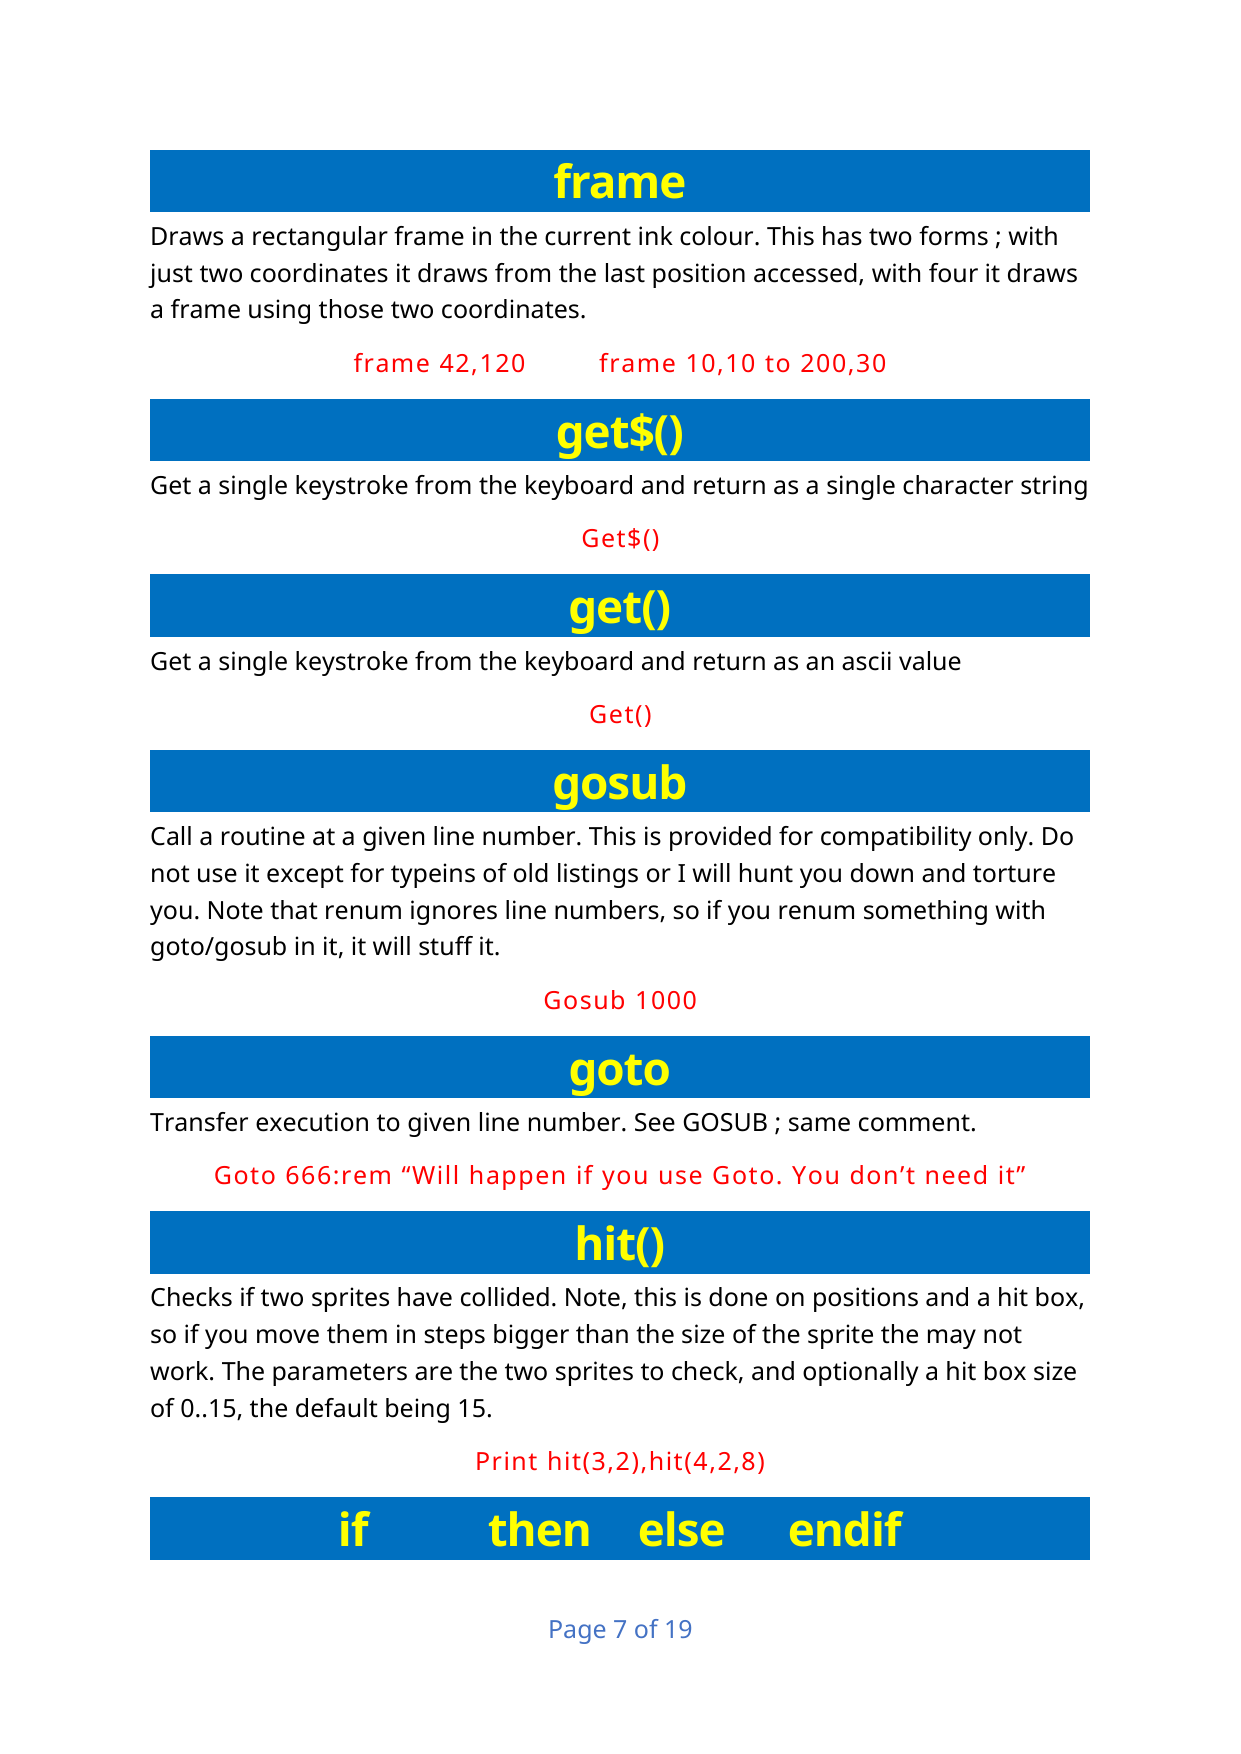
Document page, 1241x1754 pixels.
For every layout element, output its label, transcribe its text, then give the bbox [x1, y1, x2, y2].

title hit() [150, 1211, 1090, 1274]
subtitle Get() [150, 697, 1090, 731]
title get$() [150, 399, 1090, 461]
title get() [150, 574, 1090, 637]
title gosub [150, 750, 1090, 812]
text Get a single keystroke from the keyboard and return as a single character string [150, 468, 1090, 502]
text Call a routine at a given line number. This is provided for compatibility only. Do not use it except for typeins of old listings or I will hunt you down and torture you. Note that renum ignores line numbers, so if you renum something with goto/gosub in it, it will stuff it. [150, 819, 1090, 963]
text Transfer execution to given line number. See GOSUB ; same comment. [150, 1104, 1090, 1139]
text Get a single keystroke from the keyboard and return as an ascii value [150, 643, 1090, 677]
text Checks if two sprites have collided. Note, this is done on positions and a hit box, so if you move them in steps bigger than the size of the sprite the may not work. The parameters are the two sprites to check, and optionally a hit box size of 0..15, the default being 15. [150, 1280, 1090, 1424]
title frame [150, 150, 1090, 212]
subtitle frame 42,120 frame 10,10 to 200,30 [150, 346, 1090, 380]
title goto [150, 1036, 1090, 1098]
text Draws a rectangular frame in the current ink colour. This has two forms ; with just two coordinates it draws from the last position accessed, with four it draws a frame using those two coordinates. [150, 219, 1090, 326]
subtitle Get$() [150, 521, 1090, 555]
subtitle Goto 666:rem “Will happen if you use Goto. You don’t need it” [150, 1158, 1090, 1192]
subtitle Gosub 1000 [150, 982, 1090, 1017]
subtitle Print hit(3,2),hit(4,2,8) [150, 1444, 1090, 1478]
title if then else endif [150, 1497, 1090, 1560]
